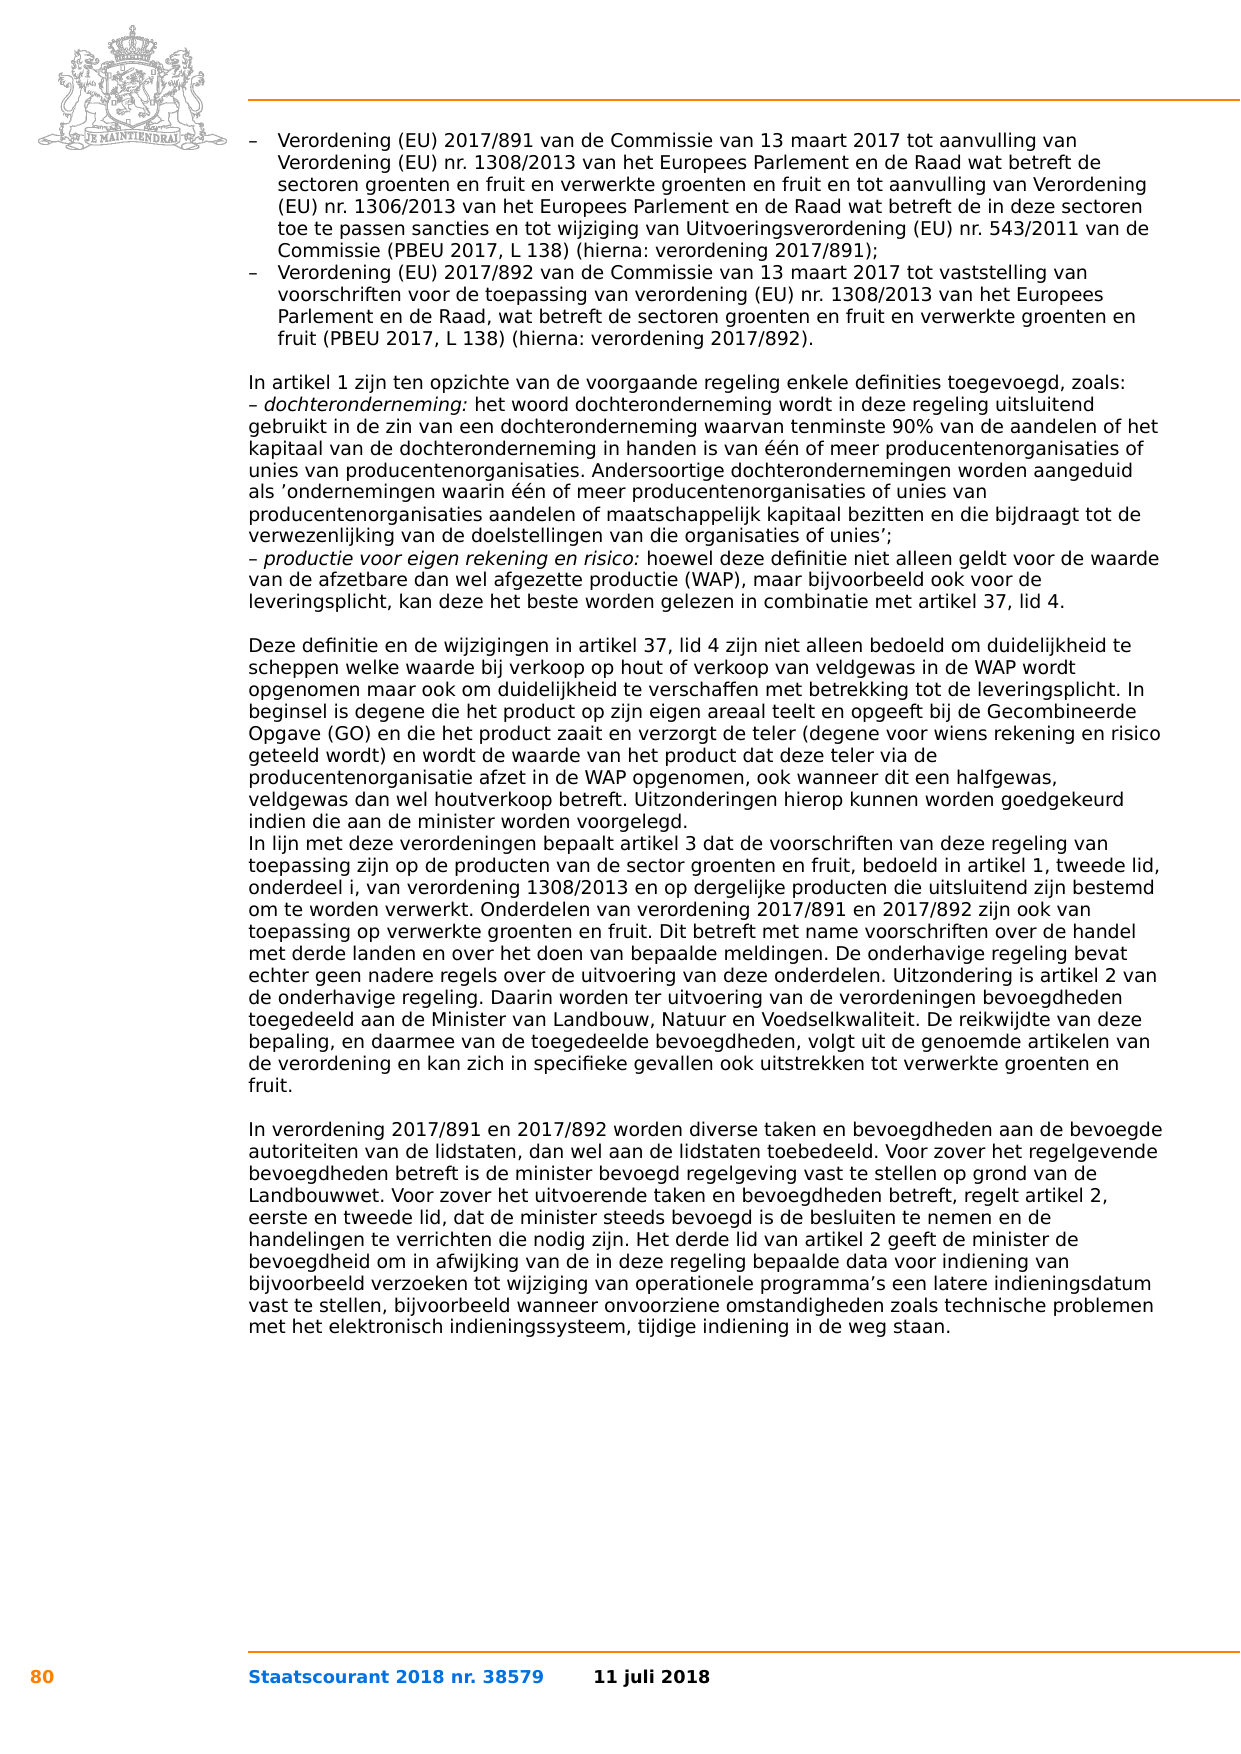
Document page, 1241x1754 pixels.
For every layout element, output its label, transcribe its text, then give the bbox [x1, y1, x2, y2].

text – productie voor eigen rekening en risico꞉ hoewel deze definitie niet alleen geldt voor de waarde van de afzetbare dan wel afgezette productie (WAP), maar bijvoorbeeld ook voor de leveringsplicht, kan deze het beste worden gelezen in combinatie met artikel 37, lid 4. [248, 547, 1163, 613]
text In lijn met deze verordeningen bepaalt artikel 3 dat de voorschriften van deze regeling van toepassing zijn op de producten van de sector groenten en fruit, bedoeld in artikel 1, tweede lid, onderdeel i, van verordening 1308/2013 en op dergelijke producten die uitsluitend zijn bestemd om te worden verwerkt. Onderdelen van verordening 2017/891 en 2017/892 zijn ook van toepassing op verwerkte groenten en fruit. Dit betreft met name voorschriften over de handel met derde landen en over het doen van bepaalde meldingen. De onderhavige regeling bevat echter geen nadere regels over de uitvoering van deze onderdelen. Uitzondering is artikel 2 van de onderhavige regeling. Daarin worden ter uitvoering van de verordeningen bevoegdheden toegedeeld aan de Minister van Landbouw, Natuur en Voedselkwaliteit. De reikwijdte van deze bepaling, en daarmee van de toegedeelde bevoegdheden, volgt uit de genoemde artikelen van de verordening en kan zich in specifieke gevallen ook uitstrekken tot verwerkte groenten en fruit. [248, 833, 1163, 1097]
text Deze definitie en de wijzigingen in artikel 37, lid 4 zijn niet alleen bedoeld om duidelijkheid te scheppen welke waarde bij verkoop op hout of verkoop van veldgewas in de WAP wordt opgenomen maar ook om duidelijkheid te verschaffen met betrekking tot de leveringsplicht. In beginsel is degene die het product op zijn eigen areaal teelt en opgeeft bij de Gecombineerde Opgave (GO) en die het product zaait en verzorgt de teler (degene voor wiens rekening en risico geteeld wordt) en wordt de waarde van het product dat deze teler via de producentenorganisatie afzet in de WAP opgenomen, ook wanneer dit een halfgewas, veldgewas dan wel houtverkoop betreft. Uitzonderingen hierop kunnen worden goedgekeurd indien die aan de minister worden voorgelegd. [248, 635, 1163, 833]
text – Verordening (EU) 2017/891 van de Commissie van 13 maart 2017 tot aanvulling van Verordening (EU) nr. 1308/2013 van het Europees Parlement en de Raad wat betreft de sectoren groenten en fruit en verwerkte groenten en fruit en tot aanvulling van Verordening (EU) nr. 1306/2013 van het Europees Parlement en de Raad wat betreft de in deze sectoren toe te passen sancties en tot wijziging van Uitvoeringsverordening (EU) nr. 543/2011 van de Commissie (PBEU 2017, L 138) (hierna: verordening 2017/891); [248, 130, 1163, 262]
text In verordening 2017/891 en 2017/892 worden diverse taken en bevoegdheden aan de bevoegde autoriteiten van de lidstaten, dan wel aan de lidstaten toebedeeld. Voor zover het regelgevende bevoegdheden betreft is de minister bevoegd regelgeving vast te stellen op grond van de Landbouwwet. Voor zover het uitvoerende taken en bevoegdheden betreft, regelt artikel 2, eerste en tweede lid, dat de minister steeds bevoegd is de besluiten te nemen en de handelingen te verrichten die nodig zijn. Het derde lid van artikel 2 geeft de minister de bevoegdheid om in afwijking van de in deze regeling bepaalde data voor indiening van bijvoorbeeld verzoeken tot wijziging van operationele programma’s een latere indieningsdatum vast te stellen, bijvoorbeeld wanneer onvoorziene omstandigheden zoals technische problemen met het elektronisch indieningssysteem, tijdige indiening in de weg staan. [248, 1119, 1163, 1338]
picture [38, 25, 227, 150]
text – dochteronderneming꞉ het woord dochteronderneming wordt in deze regeling uitsluitend gebruikt in de zin van een dochteronderneming waarvan tenminste 90% van de aandelen of het kapitaal van de dochteronderneming in handen is van één of meer producentenorganisaties of unies van producentenorganisaties. Andersoortige dochterondernemingen worden aangeduid als ’ondernemingen waarin één of meer producentenorganisaties of unies van producentenorganisaties aandelen of maatschappelijk kapitaal bezitten en die bijdraagt tot de verwezenlijking van de doelstellingen van die organisaties of unies’; [248, 393, 1163, 547]
text In artikel 1 zijn ten opzichte van de voorgaande regeling enkele definities toegevoegd, zoals꞉ [248, 372, 1163, 393]
text – Verordening (EU) 2017/892 van de Commissie van 13 maart 2017 tot vaststelling van voorschriften voor de toepassing van verordening (EU) nr. 1308/2013 van het Europees Parlement en de Raad, wat betreft de sectoren groenten en fruit en verwerkte groenten en fruit (PBEU 2017, L 138) (hierna: verordening 2017/892). [248, 262, 1163, 350]
